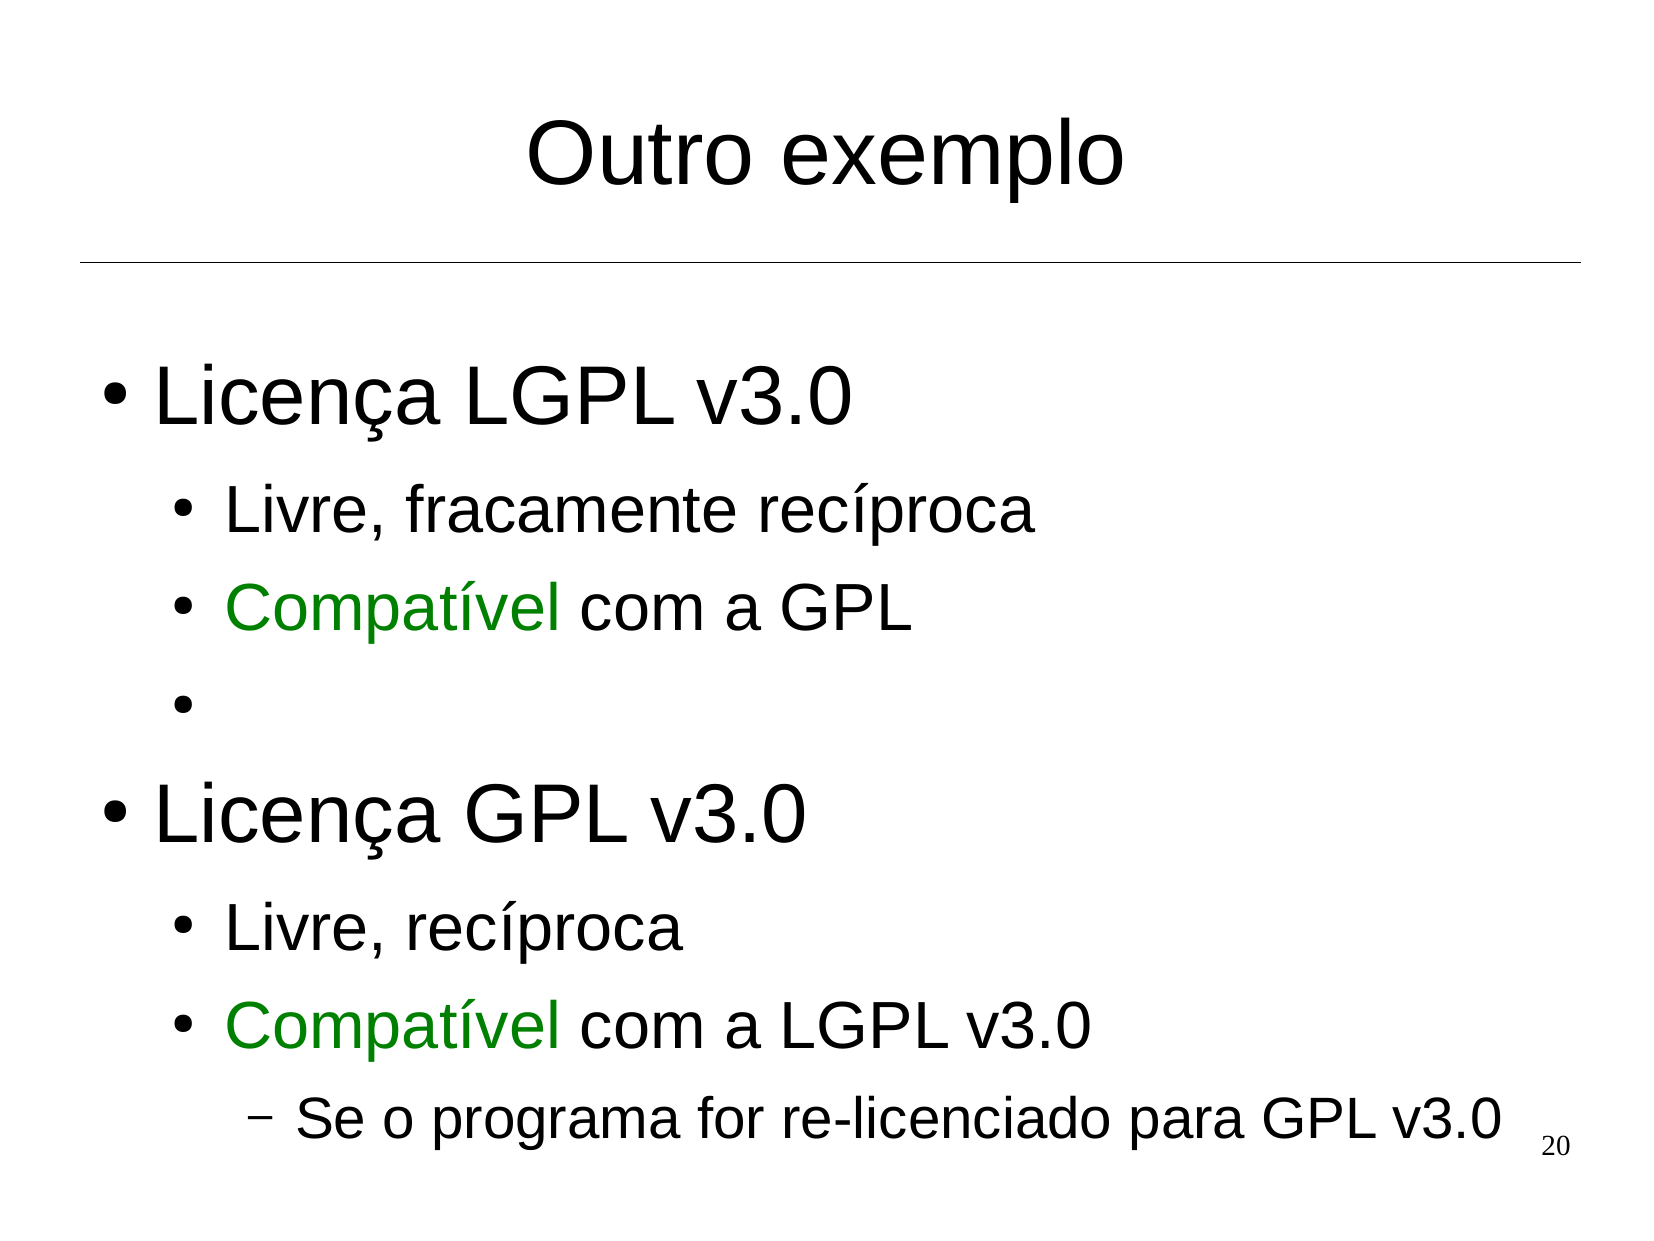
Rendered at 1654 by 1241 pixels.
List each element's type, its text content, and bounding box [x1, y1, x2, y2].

title Outro exemplo [82, 56, 1571, 250]
list Licença LGPL v3.0 Livre, fracamente recíproca Compatível com a GPL Licença GPL v3.0 Livre, recíproca Compatível com a LGPL v3.0 Se o programa for re-licenciado para GPL v3.0 [82, 349, 1571, 1169]
